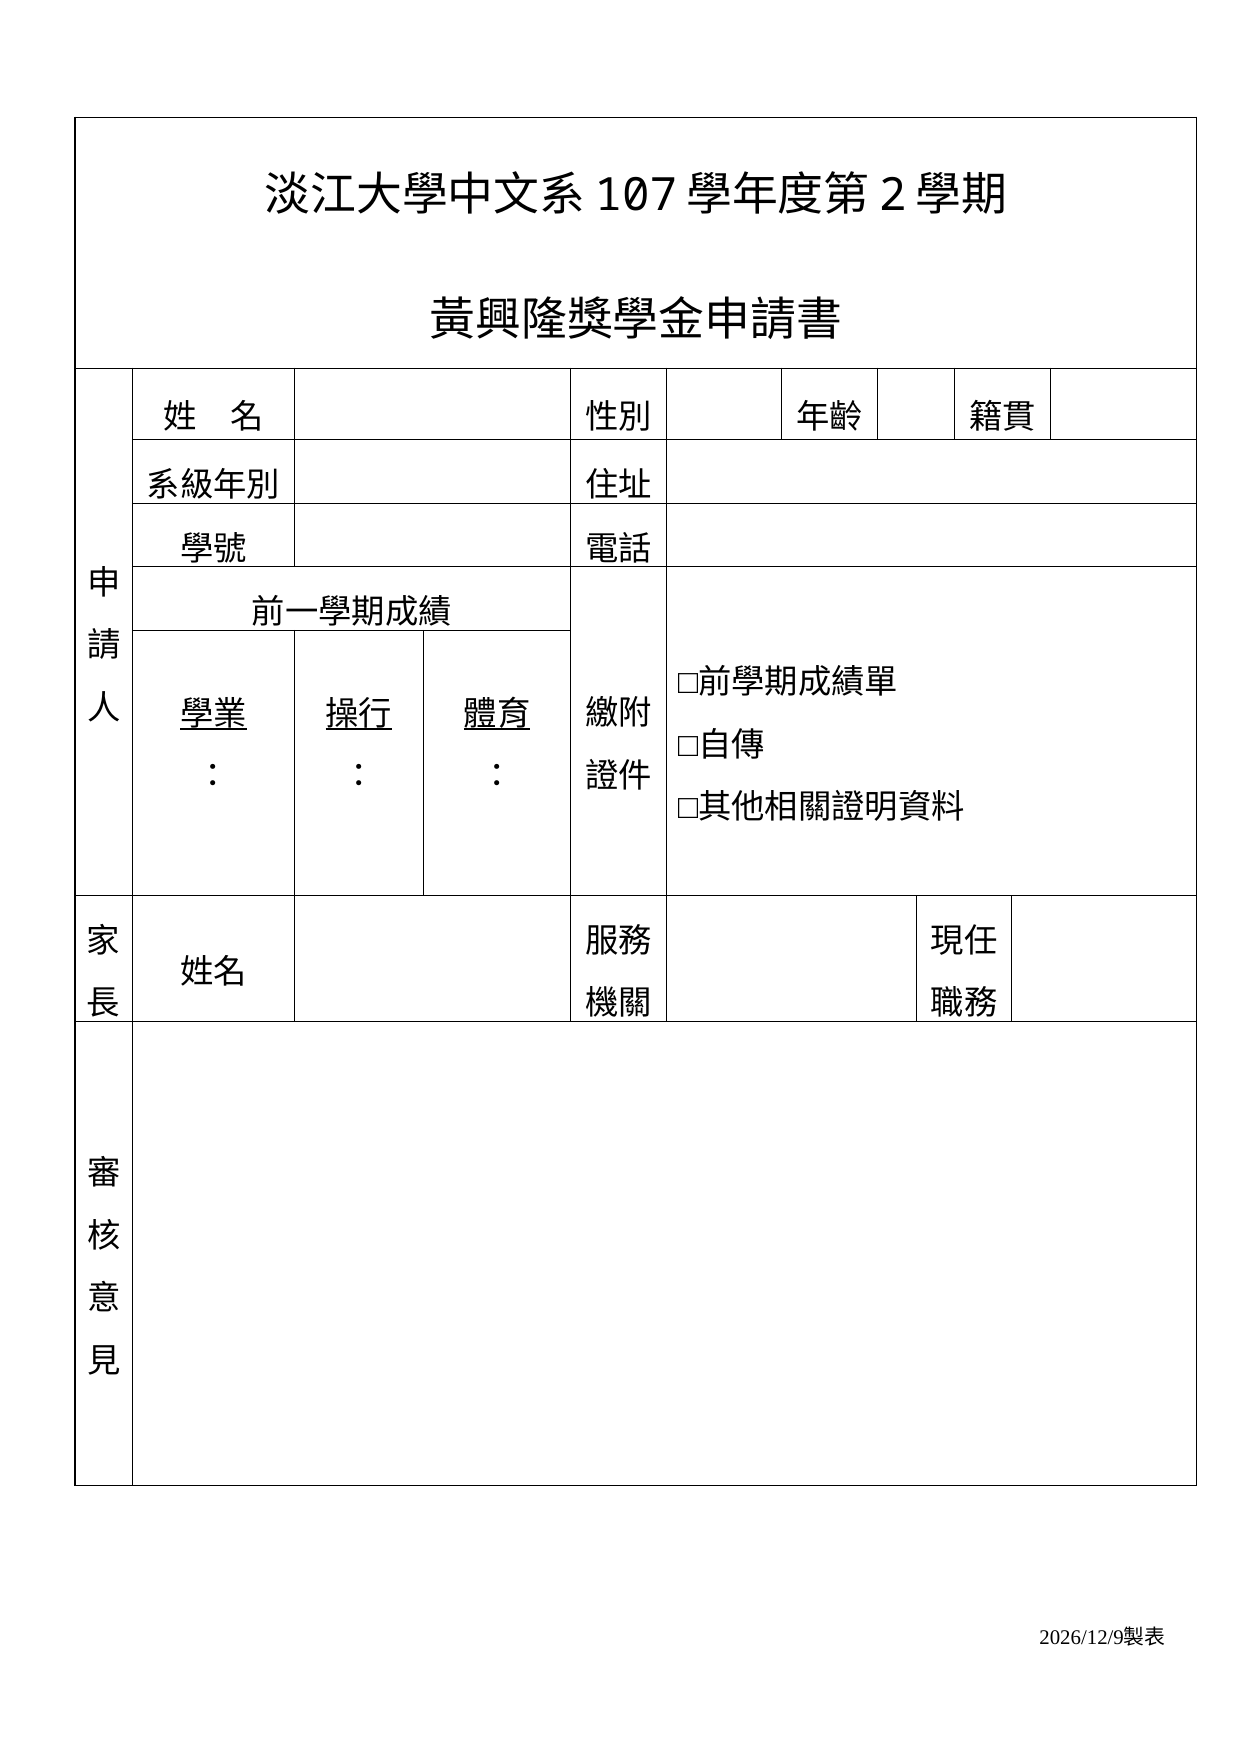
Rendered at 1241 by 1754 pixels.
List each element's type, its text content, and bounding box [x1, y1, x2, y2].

table_cell 籍貫 [955, 369, 1050, 439]
table_cell [667, 504, 1196, 566]
table_cell 審核意見 [76, 1022, 132, 1485]
table_cell [295, 896, 570, 1021]
table_cell 住址 [571, 440, 666, 503]
table_cell 前一學期成績 [133, 567, 570, 630]
table_cell [133, 1022, 1196, 1485]
table_cell [667, 440, 1196, 503]
table_cell 性別 [571, 369, 666, 439]
table_cell 服務機關 [571, 896, 666, 1021]
table_cell □前學期成績單 □自傳 □其他相關證明資料 [667, 567, 1196, 895]
table_cell 現任職務 [917, 896, 1011, 1021]
table_cell 操行 ： [295, 631, 423, 895]
table_cell 學業 ： [133, 631, 294, 895]
table_cell [295, 440, 570, 503]
table_cell [667, 369, 781, 439]
table_cell 系級年別 [133, 440, 294, 503]
table_cell 繳附證件 [571, 567, 666, 895]
table_cell 學號 [133, 504, 294, 566]
table_cell 姓 名 [133, 369, 294, 439]
table_cell 年齡 [782, 369, 877, 439]
table_cell [667, 896, 916, 1021]
table_cell 姓名 [133, 896, 294, 1021]
table_cell [295, 504, 570, 566]
table_cell 申請人 [76, 369, 132, 895]
table_cell [1012, 896, 1196, 1021]
table_cell 家長 [76, 896, 132, 1021]
table_cell [295, 369, 570, 439]
table_cell 體育 ： [424, 631, 570, 895]
table_cell [1051, 369, 1196, 439]
table_cell 電話 [571, 504, 666, 566]
table_header 淡江大學中文系107學年度第2學期 黃興隆獎學金申請書 [76, 118, 1196, 368]
table_cell [878, 369, 954, 439]
